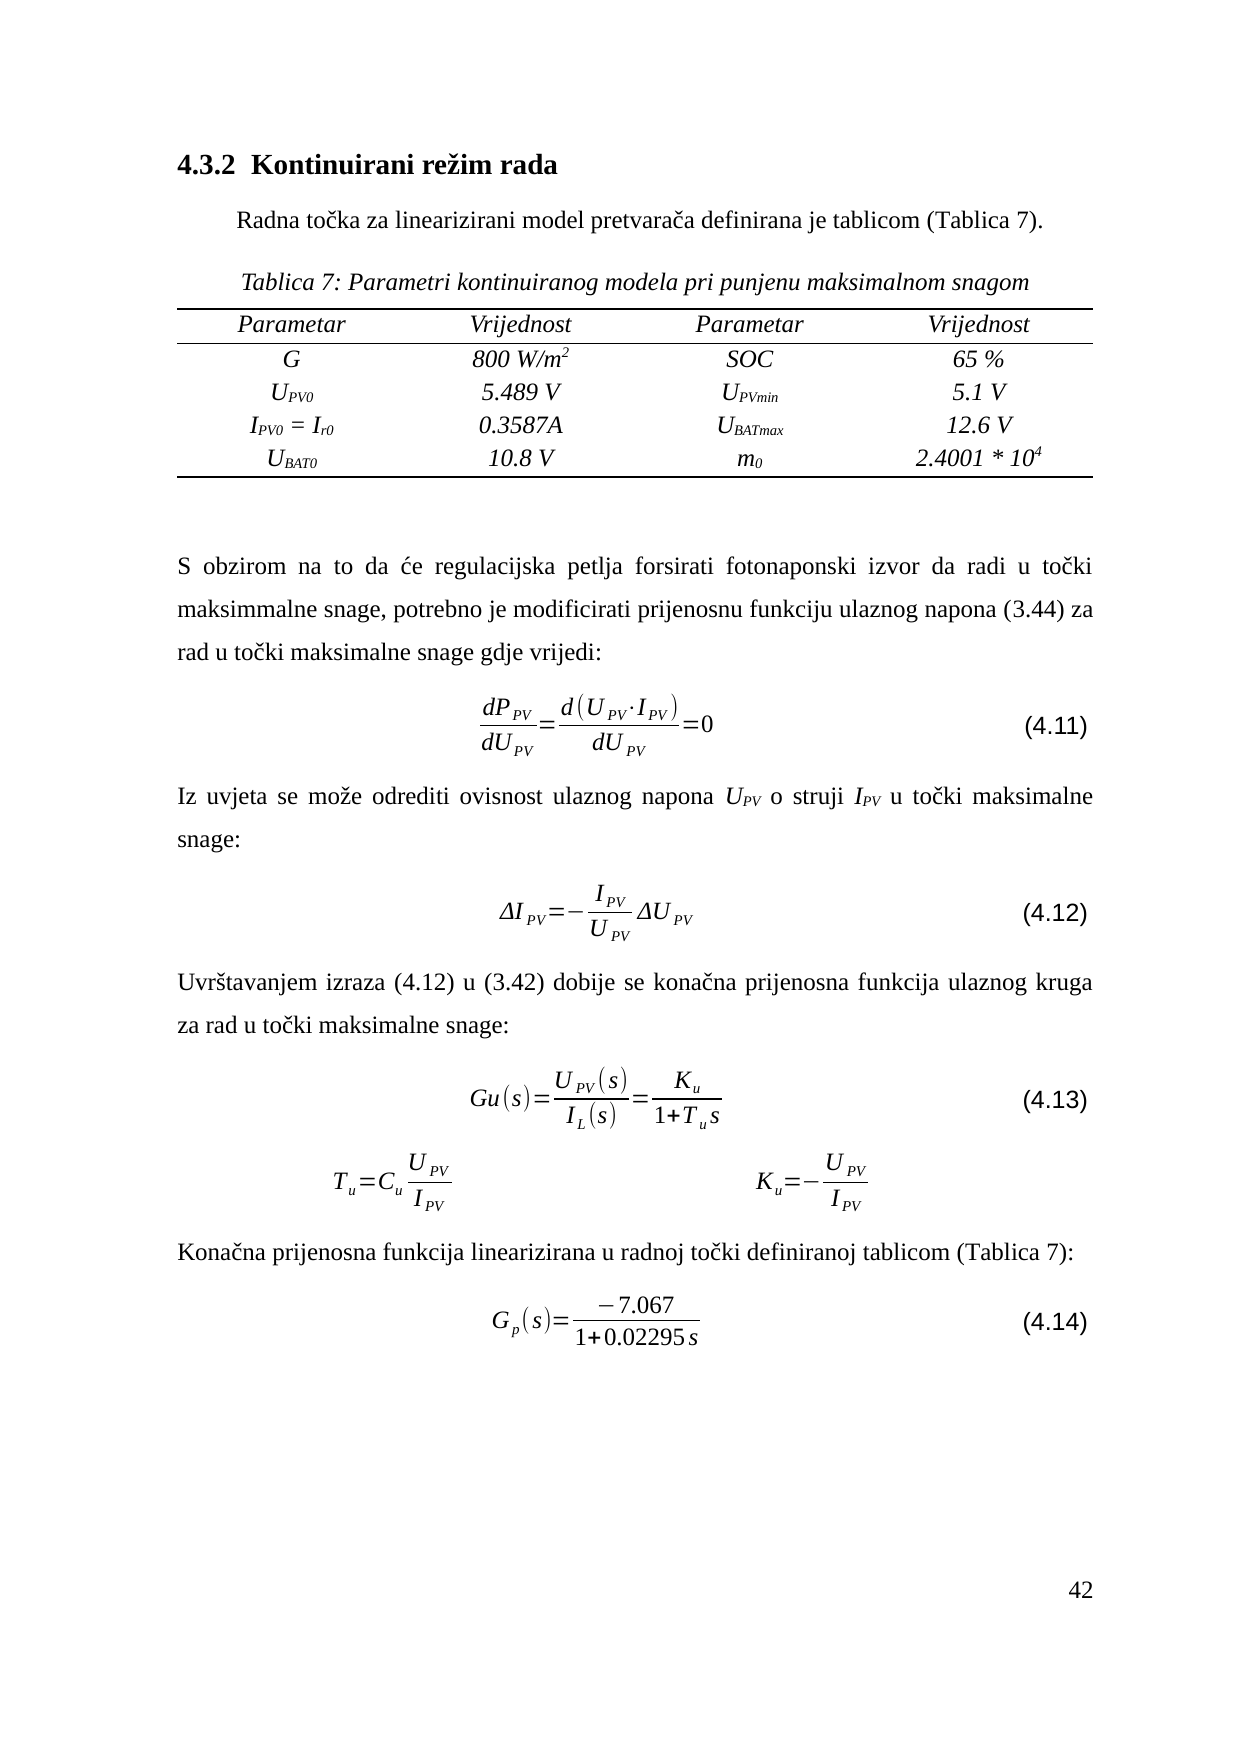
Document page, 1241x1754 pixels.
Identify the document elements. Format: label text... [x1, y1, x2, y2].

table_header (4.13) [1015, 1060, 1093, 1143]
text Iz uvjeta se može odrediti ovisnost ulaznog napona UPV o struji IPV u točki maksimalne snage: [177, 781, 1093, 853]
table_cell 0.3587A [406, 410, 635, 443]
table_cell G [177, 344, 406, 377]
table_cell IPV0 = Ir0 [177, 410, 406, 443]
table_cell [1015, 1143, 1093, 1225]
table_header (4.12) [1015, 873, 1093, 955]
table_cell UPVmin [635, 377, 864, 410]
table_header (4.11) [1015, 686, 1093, 769]
table_header Vrijednost [864, 310, 1093, 343]
table_cell m0 [635, 443, 864, 476]
table_header Vrijednost [406, 310, 635, 343]
table_header Parametar [635, 310, 864, 343]
table_cell 800 W/m2 [406, 344, 635, 377]
table_cell 65 % [864, 344, 1093, 377]
table_header [177, 1286, 1015, 1361]
table_cell 10.8 V [406, 443, 635, 476]
table_cell UBAT0 [177, 443, 406, 476]
table_cell [177, 1143, 608, 1225]
table_header (4.14) [1015, 1286, 1093, 1361]
table_header Parametar [177, 310, 406, 343]
table_cell UPV0 [177, 377, 406, 410]
table_cell 2.4001 * 104 [864, 443, 1093, 476]
text Tablica 7: Parametri kontinuiranog modela pri punjenu maksimalnom snagom [177, 267, 1093, 296]
text Uvrštavanjem izraza (4.12) u (3.42) dobije se konačna prijenosna funkcija ulaznog kruga za rad u točki maksimalne snage: [177, 967, 1093, 1039]
text S obzirom na to da će regulacijska petlja forsirati fotonaponski izvor da radi u točki maksimmalne snage, potrebno je modificirati prijenosnu funkciju ulaznog napona (3.44) za rad u točki maksimalne snage gdje vrijedi: [177, 551, 1093, 666]
text Konačna prijenosna funkcija linearizirana u radnoj točki definiranoj tablicom (Tablica 7): [177, 1237, 1093, 1266]
table_header [177, 1060, 1015, 1143]
table_cell [608, 1143, 1015, 1225]
text Radna točka za linearizirani model pretvarača definirana je tablicom (Tablica 7). [177, 205, 1093, 234]
table_cell 5.489 V [406, 377, 635, 410]
table_cell SOC [635, 344, 864, 377]
table_cell 5.1 V [864, 377, 1093, 410]
table_header [177, 686, 1015, 769]
table_cell 12.6 V [864, 410, 1093, 443]
table_header [177, 873, 1015, 955]
table_cell UBATmax [635, 410, 864, 443]
subtitle Kontinuirani režim rada [177, 147, 1093, 181]
